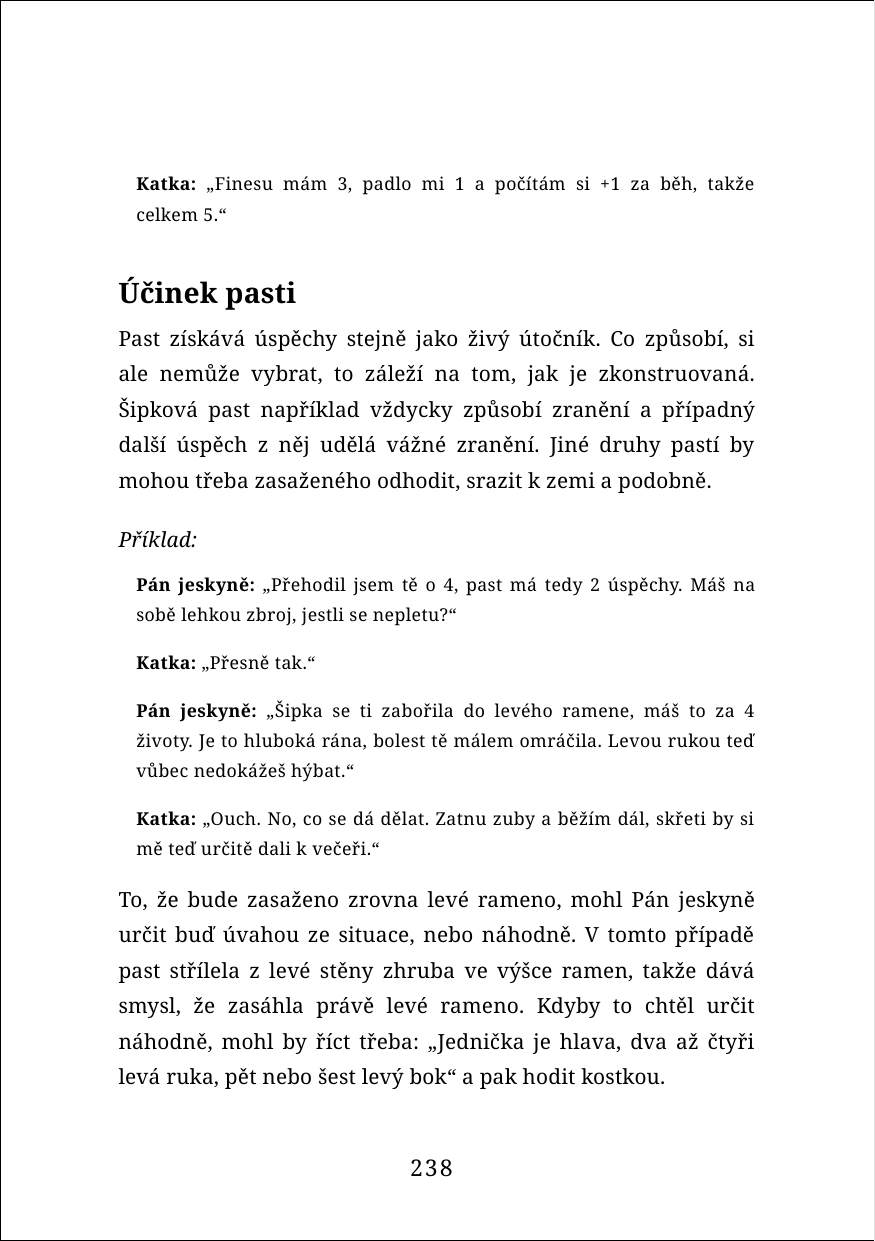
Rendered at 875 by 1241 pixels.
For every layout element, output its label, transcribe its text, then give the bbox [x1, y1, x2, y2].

text To, že bude zasaženo zrovna levé rameno, mohl Pán jeskyně určit buď úvahou ze situace, nebo náhodně. V tomto případě past střílela z levé stěny zhruba ve výšce ramen, takže dává smysl, že zasáhla právě levé rameno. Kdyby to chtěl určit náhodně, mohl by říct třeba: „Jednička je hlava, dva až čtyři levá ruka, pět nebo šest levý bok“ a pak hodit kostkou. [118, 885, 756, 1091]
text Katka: „Finesu mám 3, padlo mi 1 a počítám si +1 za běh, takže celkem 5.“ [136, 172, 756, 226]
text Katka: „Přesně tak.“ [136, 650, 756, 674]
text Pán jeskyně: „Šipka se ti zabořila do levého ramene, máš to za 4 životy. Je to hluboká rána, bolest tě málem omráčila. Levou rukou teď vůbec nedokážeš hýbat.“ [136, 698, 756, 783]
text Past získává úspěchy stejně jako živý útočník. Co způsobí, si ale nemůže vybrat, to záleží na tom, jak je zkonstruovaná. Šipková past například vždycky způsobí zranění a případný další úspěch z něj udělá vážné zranění. Jiné druhy pastí by mohou třeba zasaženého odhodit, srazit k zemi a podobně. [118, 324, 756, 494]
text Příklad: [118, 525, 756, 553]
subtitle Účinek pasti [118, 273, 756, 312]
text Pán jeskyně: „Přehodil jsem tě o 4, past má tedy 2 úspěchy. Máš na sobě lehkou zbroj, jestli se nepletu?“ [136, 572, 756, 627]
text Katka: „Ouch. No, co se dá dělat. Zatnu zuby a běžím dál, skřeti by si mě teď určitě dali k večeři.“ [136, 807, 756, 861]
